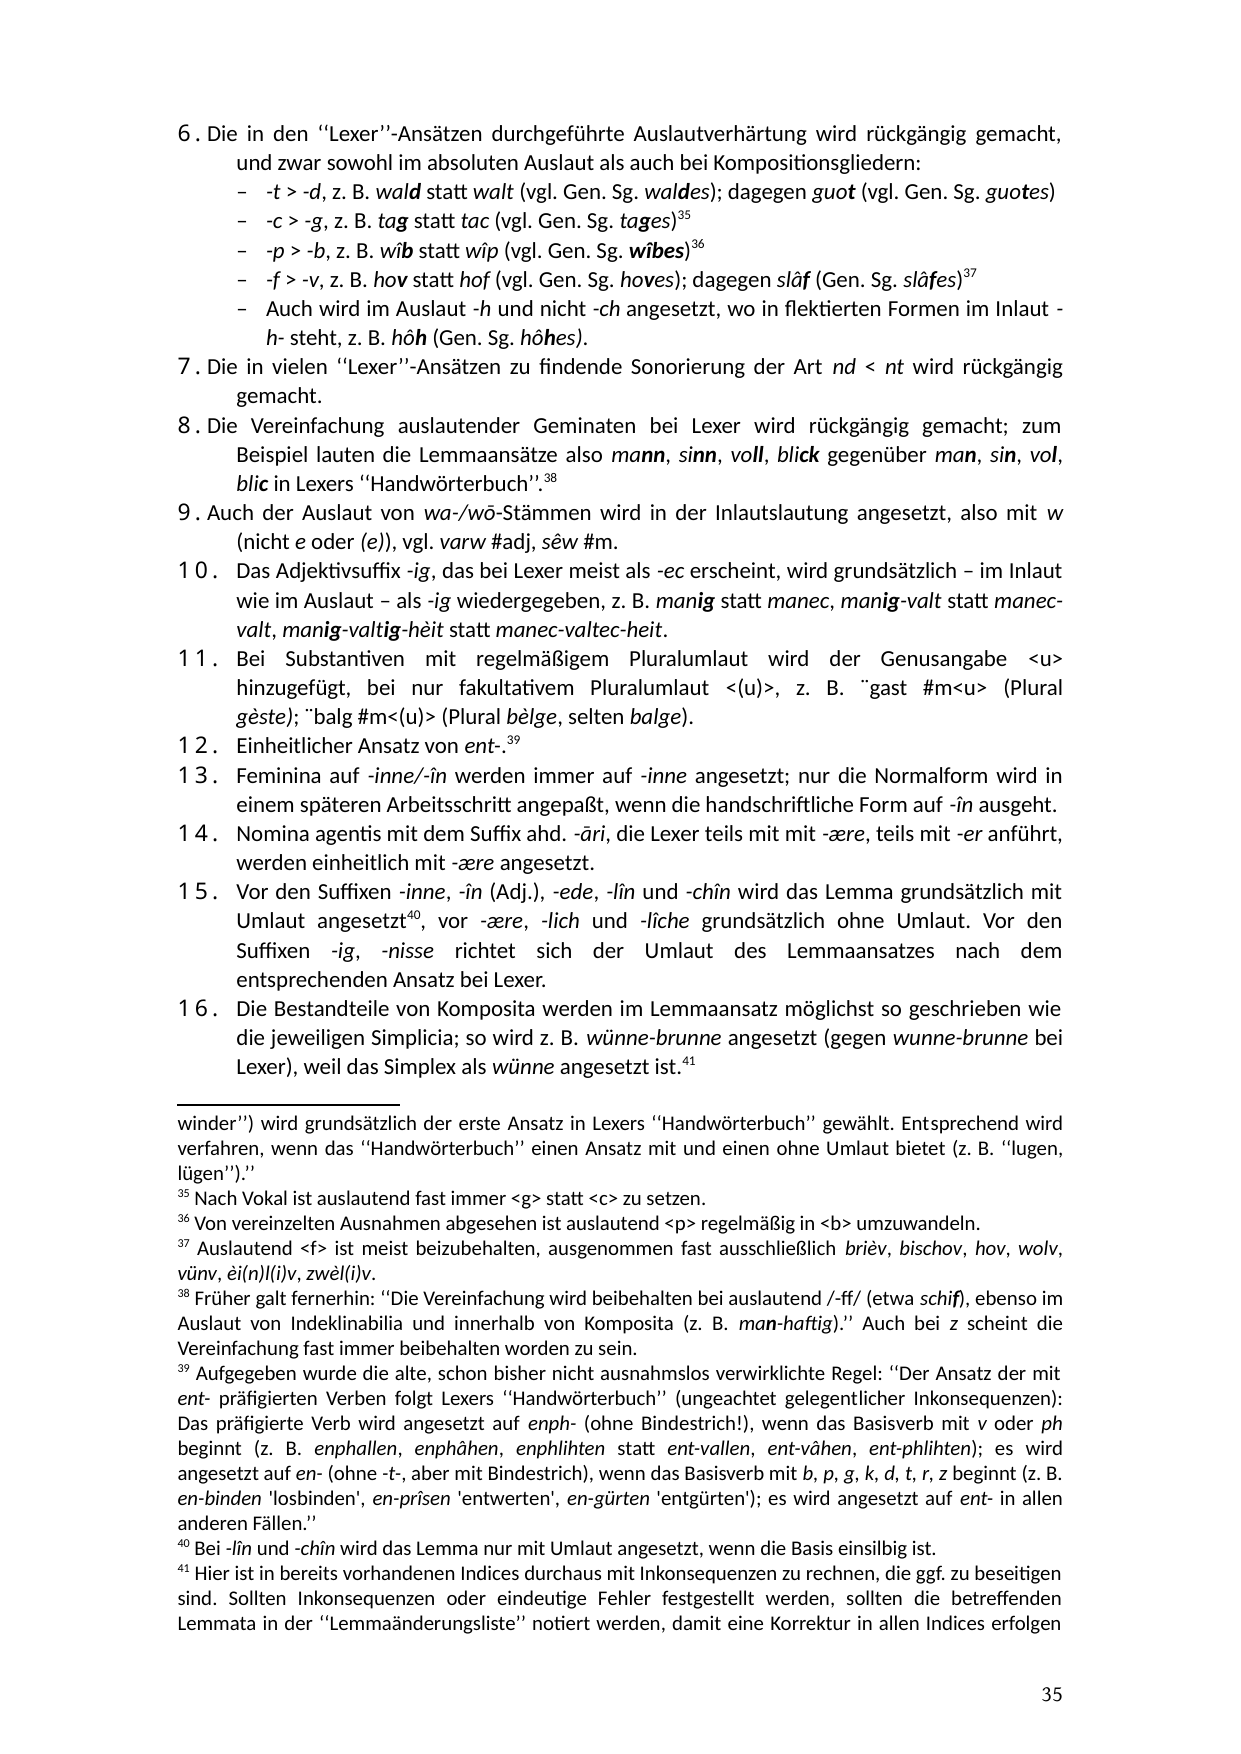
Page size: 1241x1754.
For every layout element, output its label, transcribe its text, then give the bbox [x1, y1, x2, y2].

list Einheitlicher Ansatz von ent-. [177, 731, 1063, 760]
list Hier ist in bereits vorhandenen Indices durchaus mit Inkonsequenzen zu rechnen, die ggf. zu beseitigen sind. Sollten Inkonsequenzen oder eindeutige Fehler festgestellt werden, sollten die betreffenden Lemmata in der ‘‘Lemmaänderungsliste’’ notiert werden, damit eine Korrektur in allen Indices erfolgen [177, 1561, 1063, 1636]
list Die in den ‘‘Lexer’’-Ansätzen durchgeführte Auslautverhärtung wird rückgängig gemacht, und zwar sowohl im absoluten Auslaut als auch bei Kompositionsgliedern: [177, 118, 1063, 176]
list Das Adjektivsuffix -ig, das bei Lexer meist als -ec erscheint, wird grundsätzlich – im Inlaut wie im Auslaut – als -ig wiedergegeben, z. B. manig statt manec, manig-valt statt manec-valt, manig-valtig-hèit statt manec-valtec-heit. [177, 556, 1063, 643]
list Die Vereinfachung auslautender Geminaten bei Lexer wird rückgängig gemacht; zum Beispiel lauten die Lemmaansätze also mann, sinn, voll, blick gegenüber man, sin, vol, blic in Lexers ‘‘Handwörterbuch’’. [177, 410, 1063, 497]
list Auch der Auslaut von ­wa-/­wō-Stämmen wird in der Inlautslautung angesetzt, also mit ­w (nicht ­e oder ­(e)), vgl. varw #adj, sêw #m. [177, 497, 1063, 556]
list Feminina auf -inne/-în werden immer auf -inne angesetzt; nur die Normalform wird in einem späteren Arbeitsschritt angepaßt, wenn die handschriftliche Form auf -în ausgeht. [177, 760, 1063, 818]
text Von vereinzelten Ausnahmen abgesehen ist auslautend <p> regelmäßig in <b> umzuwandeln. [177, 1211, 1063, 1236]
text – -t > -d, z. B. wald statt walt (vgl. Gen. Sg. waldes); dagegen guot (vgl. Gen. Sg. guotes) [236, 176, 1063, 206]
list Vor den Suffixen -inne, -în (Adj.), -ede, -lîn und -chîn wird das Lemma grundsätzlich mit Umlaut angesetzt, vor -ære, -lich und -lîche grundsätzlich ohne Umlaut. Vor den Suffixen -ig, ‑nisse richtet sich der Umlaut des Lemmaansatzes nach dem entsprechenden Ansatz bei Lexer. [177, 876, 1063, 993]
text Nach Vokal ist auslautend fast immer <g> statt <c> zu setzen. [177, 1186, 1063, 1211]
text Auslautend <f> ist meist beizubehalten, ausgenommen fast ausschließlich brièv, bischov, hov, wolv, vünv, èi(n)l(i)v, zwèl(i)v. [177, 1236, 1063, 1286]
text – -c > -g, z. B. tag statt tac (vgl. Gen. Sg. tages) [236, 206, 1063, 235]
list Bei -lîn und -chîn wird das Lemma nur mit Umlaut angesetzt, wenn die Basis einsilbig ist. [177, 1536, 1063, 1561]
list Die Bestandteile von Komposita werden im Lemmaansatz möglichst so geschrieben wie die jeweiligen Simplicia; so wird z. B. wünne-brunne angesetzt (gegen wunne-brunne bei Lexer), weil das Simplex als wünne angesetzt ist. [177, 993, 1063, 1081]
list Aufgegeben wurde die alte, schon bisher nicht ausnahmslos verwirklichte Regel: ‘‘Der Ansatz der mit ent- präfigierten Verben folgt Lexers ‘‘Handwörterbuch’’ (ungeachtet gelegent­licher Inkonsequenzen): Das präfigierte Verb wird angesetzt auf enph- (ohne Binde­strich!), wenn das Basis­verb mit v oder ph beginnt (z. B. enphallen, enphâhen, enphlihten statt ent-vallen, ent-vâhen, ent-phlihten); es wird angesetzt auf en- (ohne -t-, aber mit Binde­strich), wenn das Basisverb mit b, p, g, k, d, t, r, z beginnt (z. B. en-binden 'losbinden', en-prîsen 'entwerten', en-gürten 'entgürten'); es wird angesetzt auf ent- in allen anderen Fällen.’’ [177, 1361, 1063, 1536]
list Früher galt fernerhin: ‘‘Die Vereinfachung wird beibehalten bei auslautend /-ff/ (etwa schif), eben­so im Auslaut von Indeklinabilia und innerhalb von Komposita (z. B. man-haftig).’’ Auch bei ­z scheint die Vereinfachung fast immer beibehalten worden zu sein. [177, 1286, 1063, 1361]
text – -p > -b, z. B. wîb statt wîp (vgl. Gen. Sg. wîbes) [236, 235, 1063, 264]
list Bei Substantiven mit regelmäßigem Pluralumlaut wird der Genusangabe <u> hinzugefügt, bei nur fakultativem Pluralumlaut <(u)>, z. B. ¨gast #m<u> (Plural gèste); ¨balg #m<(u)> (Plural bèlge, selten balge). [177, 643, 1063, 731]
list Die in vielen ‘‘Lexer’’-Ansätzen zu findende Sonorierung der Art nd < nt wird rückgängig gemacht. [177, 351, 1063, 410]
text – -f > -v, z. B. hov statt hof (vgl. Gen. Sg. hoves); dagegen slâf (Gen. Sg. slâfes) [236, 264, 1063, 293]
list Nomina agentis mit dem Suffix ahd. -āri, die Lexer teils mit mit -ære, teils mit -er anführt, werden einheitlich mit -ære angesetzt. [177, 818, 1063, 876]
text winder’’) wird grundsätzlich der erste Ansatz in Lexers ‘‘Handwörterbuch’’ gewählt. Ent­spre­chend wird verfahren, wenn das ‘‘Handwörterbuch’’ einen Ansatz mit und einen ohne Umlaut bietet (z. B. ‘‘lugen, lügen’’).’’ [177, 1111, 1063, 1186]
text – Auch wird im Auslaut -h und nicht -ch angesetzt, wo in flektierten Formen im Inlaut -h- steht, z. B. hôh (Gen. Sg. hôhes). [236, 293, 1063, 351]
